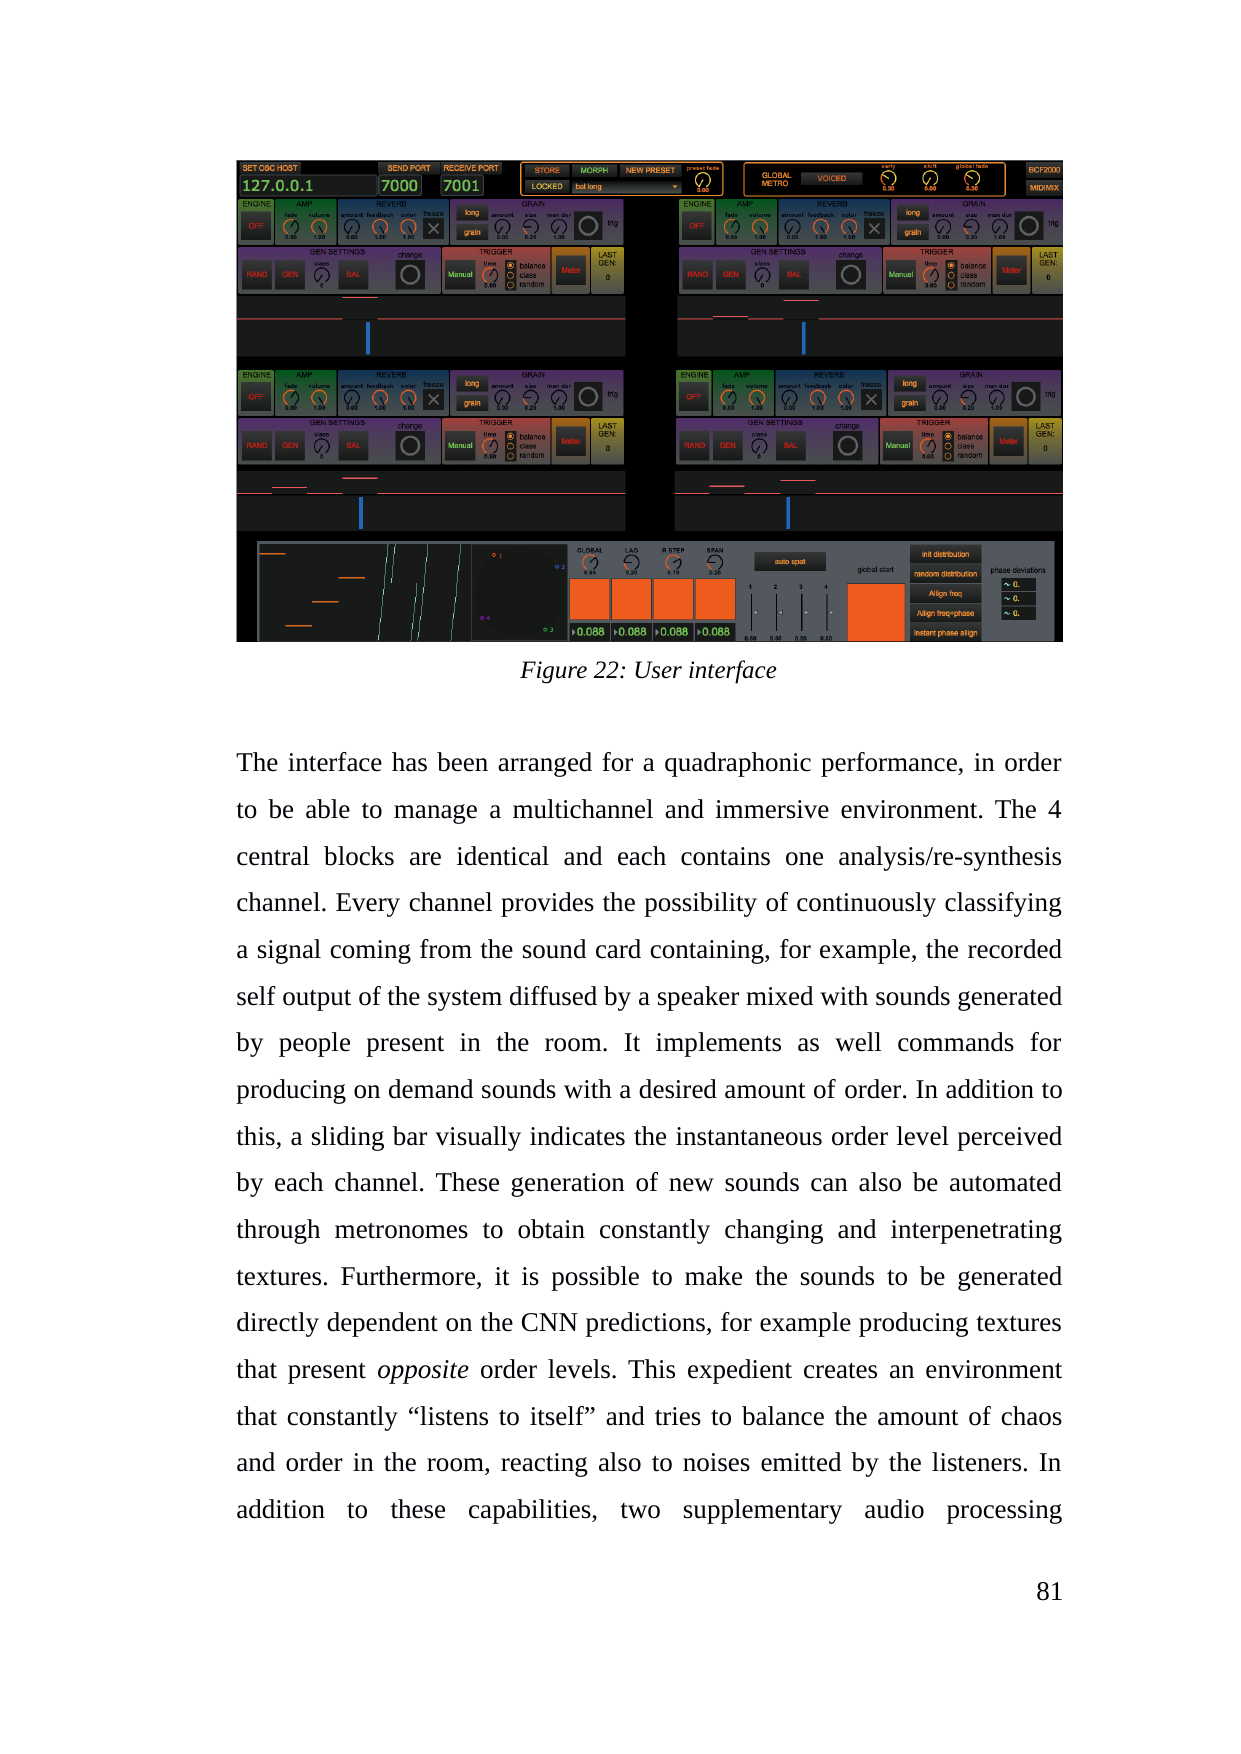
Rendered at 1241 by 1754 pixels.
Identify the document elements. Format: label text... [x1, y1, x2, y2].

picture [236, 160, 1063, 642]
text The interface has been arranged for a quadraphonic performance, in order to be able to manage a multichannel and immersive environment. The 4 central blocks are identical and each contains one analysis/re-synthesis channel. Every channel provides the possibility of continuously classifying a signal coming from the sound card containing, for example, the recorded self output of the system diffused by a speaker mixed with sounds generated by people present in the room. It implements as well commands for producing on demand sounds with a desired amount of order. In addition to this, a sliding bar visually indicates the instantaneous order level perceived by each channel. These generation of new sounds can also be automated through metronomes to obtain constantly changing and interpenetrating textures. Furthermore, it is possible to make the sounds to be generated directly dependent on the CNN predictions, for example producing textures that present opposite order levels. This expedient creates an environment that constantly “listens to itself” and tries to balance the amount of chaos and order in the room, reacting also to noises emitted by the listeners. In addition to these capabilities, two supplementary audio processing [236, 747, 1063, 1524]
text Figure 22: User interface [236, 642, 1063, 684]
